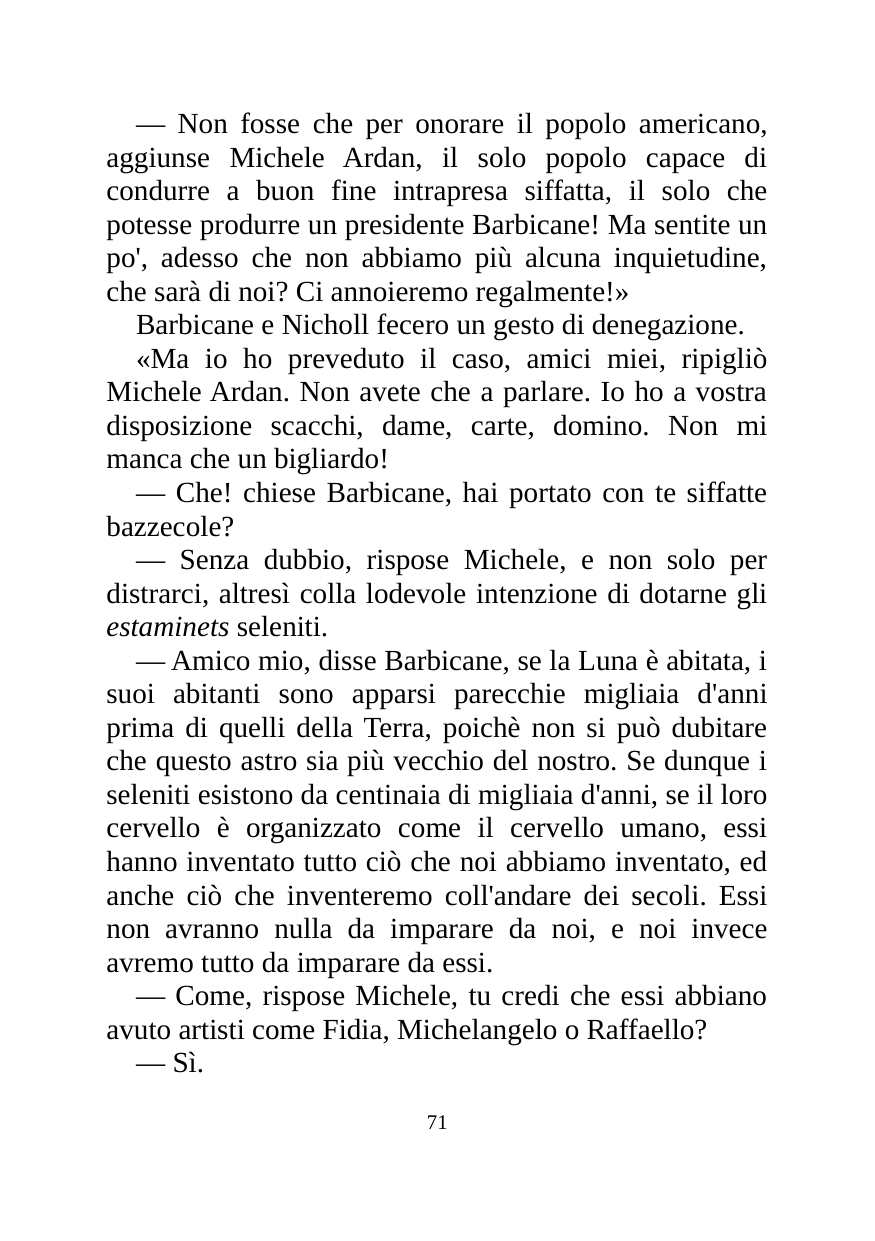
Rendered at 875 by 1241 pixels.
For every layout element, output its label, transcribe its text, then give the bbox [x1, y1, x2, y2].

text «Ma io ho preveduto il caso, amici miei, ripigliò Michele Ardan. Non avete che a parlare. Io ho a vostra disposizione scacchi, dame, carte, domino. Non mi manca che un bigliardo! [106, 341, 768, 475]
text — Amico mio, disse Barbicane, se la Luna è abitata, i suoi abitanti sono apparsi parecchie migliaia d'anni prima di quelli della Terra, poichè non si può dubitare che questo astro sia più vecchio del nostro. Se dunque i seleniti esistono da centinaia di migliaia d'anni, se il loro cervello è organizzato come il cervello umano, essi hanno inventato tutto ciò che noi abbiamo inventato, ed anche ciò che inventeremo coll'andare dei secoli. Essi non avranno nulla da imparare da noi, e noi invece avremo tutto da imparare da essi. [106, 643, 768, 978]
text — Non fosse che per onorare il popolo americano, aggiunse Michele Ardan, il solo popolo capace di condurre a buon fine intrapresa siffatta, il solo che potesse produrre un presidente Barbicane! Ma sentite un po', adesso che non abbiamo più alcuna inquietudine, che sarà di noi? Ci annoieremo regalmente!» [106, 106, 768, 307]
text Barbicane e Nicholl fecero un gesto di denegazione. [106, 307, 768, 341]
text — Senza dubbio, rispose Michele, e non solo per distrarci, altresì colla lodevole intenzione di dotarne gli estaminets seleniti. [106, 542, 768, 643]
text — Che! chiese Barbicane, hai portato con te siffatte bazzecole? [106, 475, 768, 542]
text — Come, rispose Michele, tu credi che essi abbiano avuto artisti come Fidia, Michelangelo o Raffaello? [106, 978, 768, 1045]
text — Sì. [106, 1045, 768, 1079]
